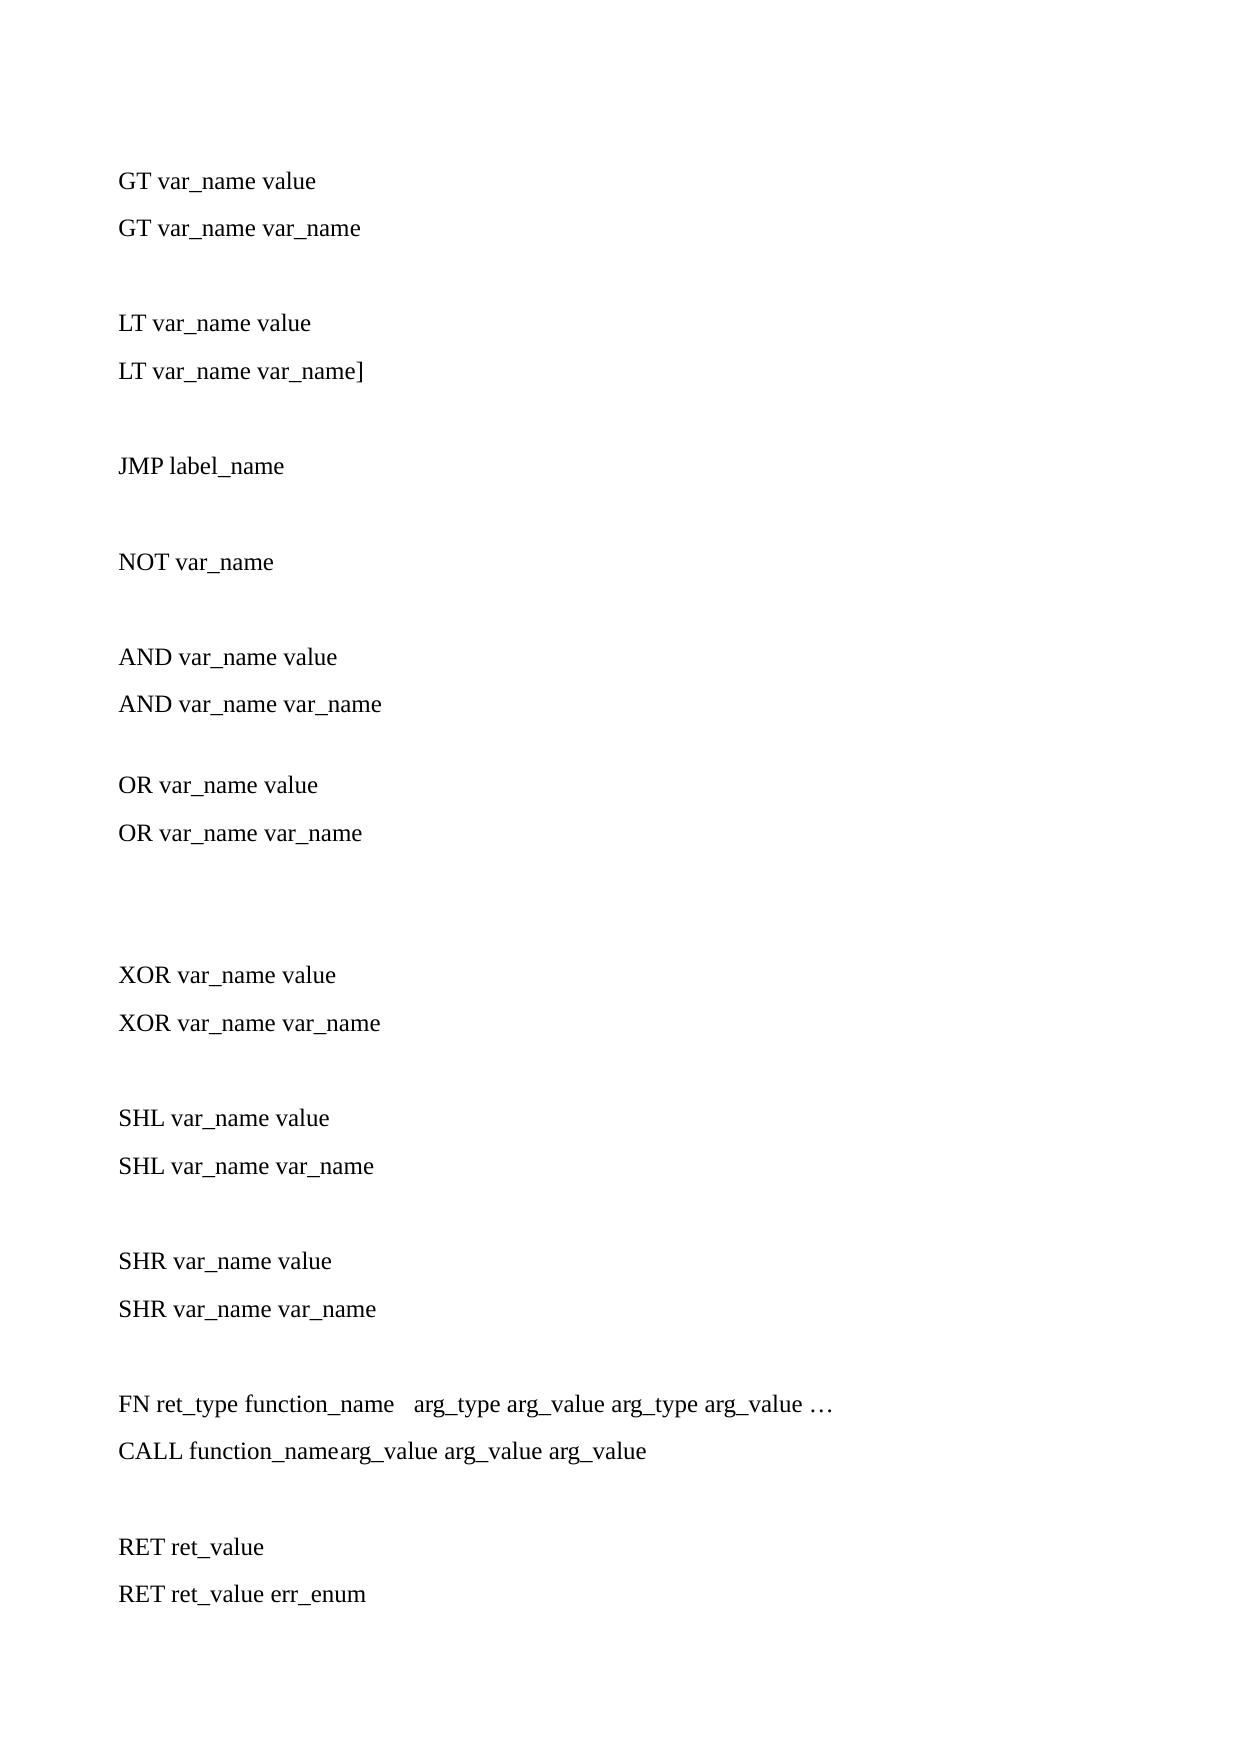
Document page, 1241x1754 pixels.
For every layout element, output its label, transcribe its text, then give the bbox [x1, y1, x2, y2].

text LT var_name value [118, 308, 1122, 337]
text OR var_name var_name [118, 818, 1122, 846]
text AND var_name var_name [118, 689, 1122, 718]
text RET ret_value err_enum [118, 1579, 1122, 1608]
text GT var_name var_name [118, 213, 1122, 242]
text SHL var_name var_name [118, 1151, 1122, 1179]
text FN ret_type function_name arg_type arg_value arg_type arg_value … [118, 1389, 1122, 1418]
text RET ret_value [118, 1532, 1122, 1560]
text AND var_name value [118, 642, 1122, 671]
text XOR var_name value [118, 960, 1122, 989]
text SHR var_name value [118, 1246, 1122, 1275]
text CALL function_name arg_value arg_value arg_value [118, 1436, 1122, 1465]
text SHL var_name value [118, 1103, 1122, 1132]
text NOT var_name [118, 547, 1122, 575]
text LT var_name var_name] [118, 356, 1122, 385]
text OR var_name value [118, 737, 1122, 799]
text GT var_name value [118, 166, 1122, 194]
text JMP label_name [118, 451, 1122, 480]
text XOR var_name var_name [118, 1008, 1122, 1037]
text SHR var_name var_name [118, 1294, 1122, 1322]
